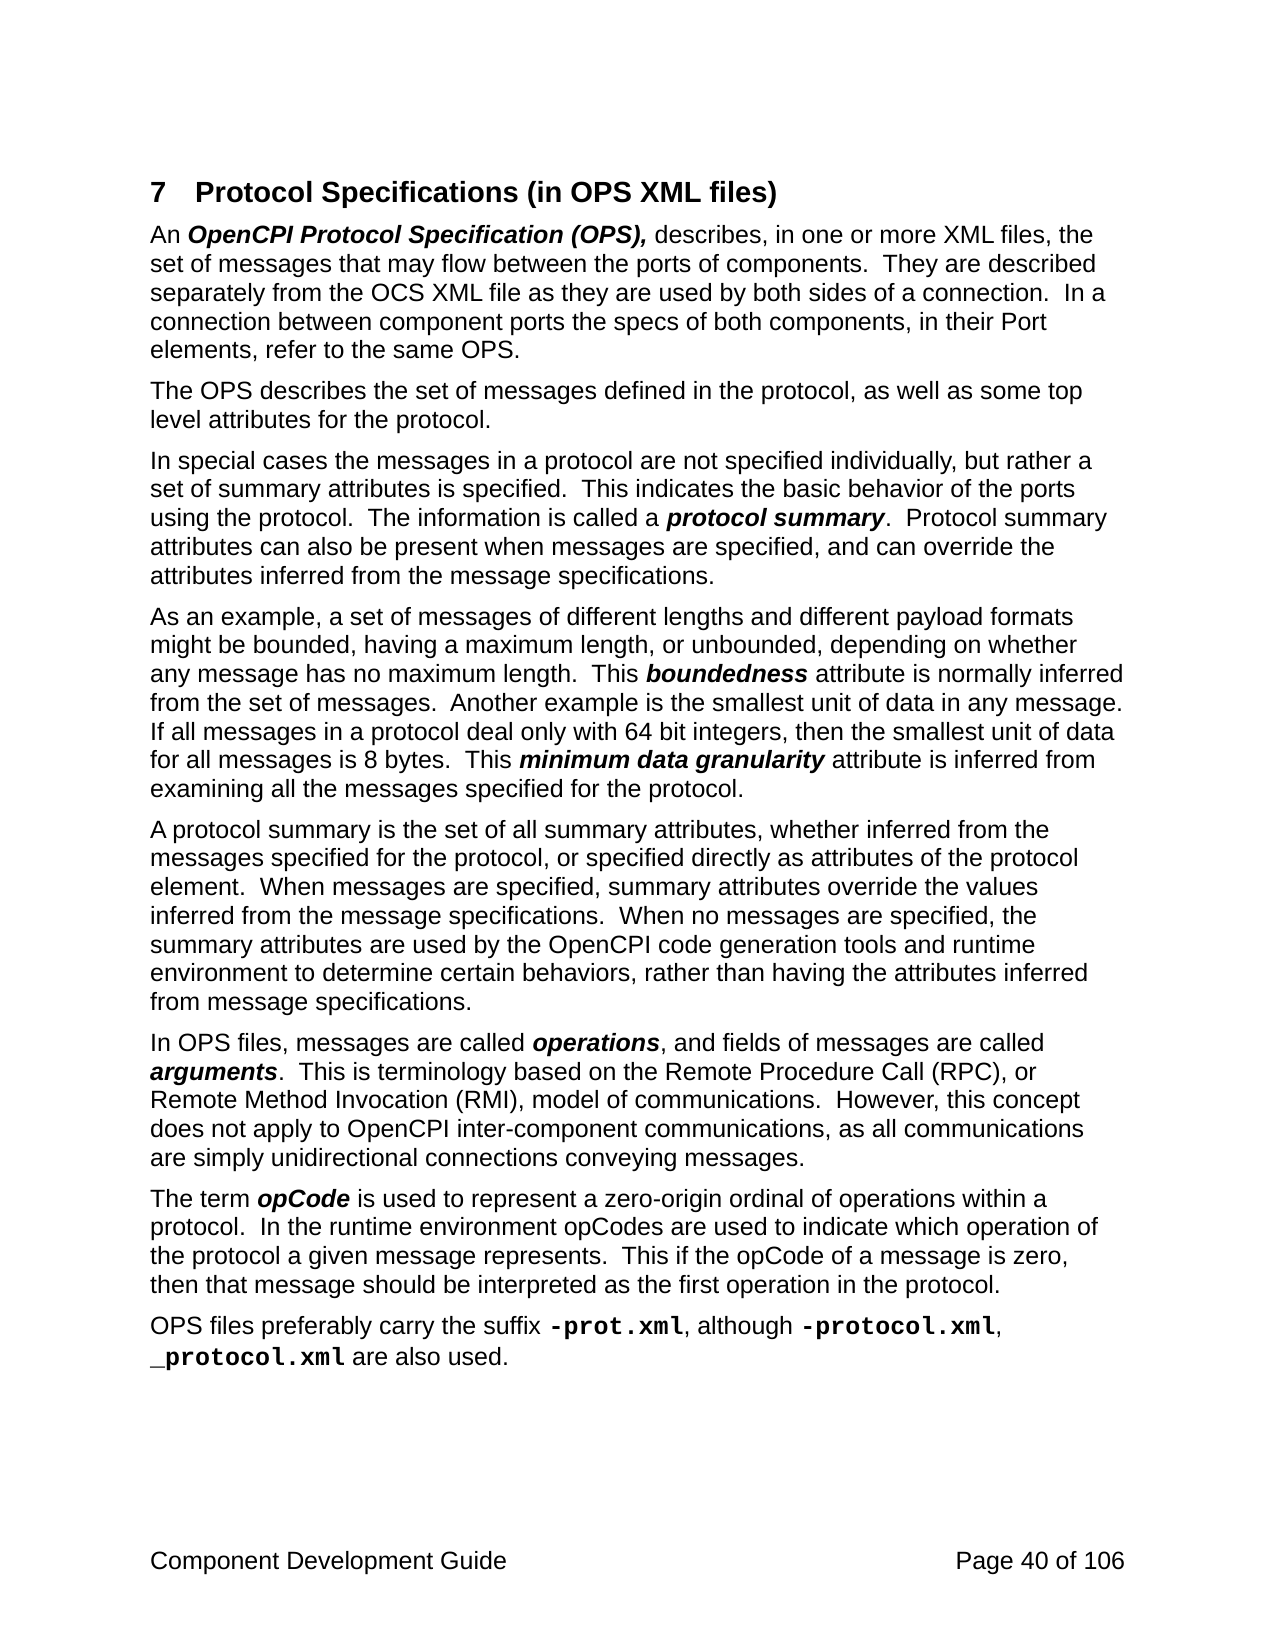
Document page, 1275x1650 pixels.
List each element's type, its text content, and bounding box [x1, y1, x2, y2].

text In OPS files, messages are called operations, and fields of messages are called arguments. This is terminology based on the Remote Procedure Call (RPC), or Remote Method Invocation (RMI), model of communications. However, this concept does not apply to OpenCPI inter-component communications, as all communications are simply unidirectional connections conveying messages. [150, 1028, 1125, 1172]
text As an example, a set of messages of different lengths and different payload formats might be bounded, having a maximum length, or unbounded, depending on whether any message has no maximum length. This boundedness attribute is normally inferred from the set of messages. Another example is the smallest unit of data in any message. If all messages in a protocol deal only with 64 bit integers, then the smallest unit of data for all messages is 8 bytes. This minimum data granularity attribute is inferred from examining all the messages specified for the protocol. [150, 601, 1125, 803]
text An OpenCPI Protocol Specification (OPS), describes, in one or more XML files, the set of messages that may flow between the ports of components. They are described separately from the OCS XML file as they are used by both sides of a connection. In a connection between component ports the specs of both components, in their Port elements, refer to the same OPS. [150, 221, 1125, 364]
text The OPS describes the set of messages defined in the protocol, as well as some top level attributes for the protocol. [150, 376, 1125, 434]
subtitle Protocol Specifications (in OPS XML files) [150, 175, 1125, 208]
text The term opCode is used to represent a zero-origin ordinal of operations within a protocol. In the runtime environment opCodes are used to indicate which operation of the protocol a given message represents. This if the opCode of a message is zero, then that message should be interpreted as the first operation in the protocol. [150, 1184, 1125, 1299]
text OPS files preferably carry the suffix -prot.xml, although -protocol.xml, _protocol.xml are also used. [150, 1311, 1125, 1372]
text In special cases the messages in a protocol are not specified individually, but rather a set of summary attributes is specified. This indicates the basic behavior of the ports using the protocol. The information is called a protocol summary. Protocol summary attributes can also be present when messages are specified, and can override the attributes inferred from the message specifications. [150, 446, 1125, 589]
text A protocol summary is the set of all summary attributes, whether inferred from the messages specified for the protocol, or specified directly as attributes of the protocol element. When messages are specified, summary attributes override the values inferred from the message specifications. When no messages are specified, the summary attributes are used by the OpenCPI code generation tools and runtime environment to determine certain behaviors, rather than having the attributes inferred from message specifications. [150, 815, 1125, 1016]
